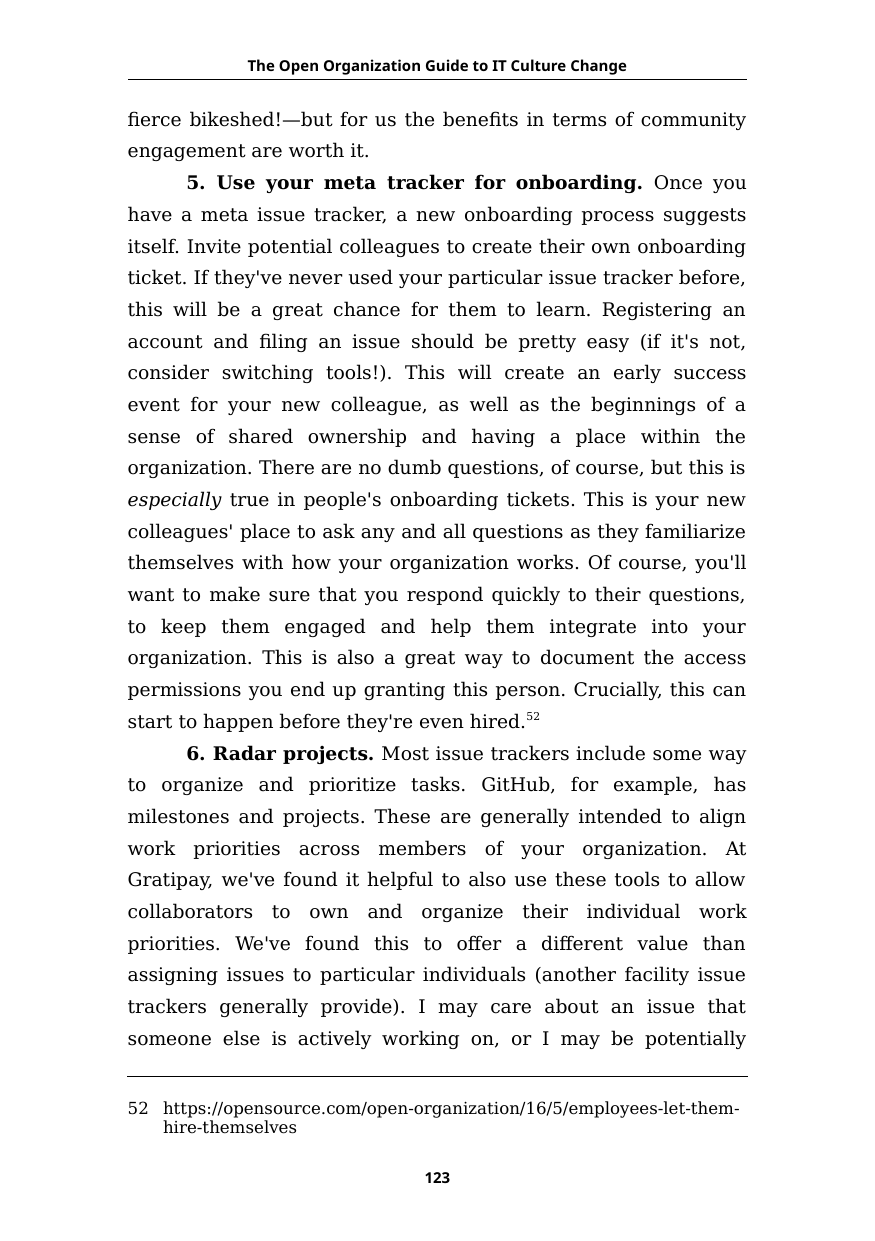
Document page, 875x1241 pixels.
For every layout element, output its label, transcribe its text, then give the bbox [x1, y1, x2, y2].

text https://opensource.com/open-organization/16/5/employees-let-them-hire-themselves [127, 1099, 747, 1138]
text fierce bikeshed!—but for us the benefits in terms of community engagement are worth it. [127, 109, 747, 162]
text 5. Use your meta tracker for onboarding. Once you have a meta issue tracker, a new onboarding process suggests itself. Invite potential colleagues to create their own onboarding ticket. If they've never used your particular issue tracker before, this will be a great chance for them to learn. Registering an account and filing an issue should be pretty easy (if it's not, consider switching tools!). This will create an early success event for your new colleague, as well as the beginnings of a sense of shared ownership and having a place within the organization. There are no dumb questions, of course, but this is especially true in people's onboarding tickets. This is your new colleagues' place to ask any and all questions as they familiarize themselves with how your organization works. Of course, you'll want to make sure that you respond quickly to their questions, to keep them engaged and help them integrate into your organization. This is also a great way to document the access permissions you end up granting this person. Crucially, this can start to happen before they're even hired. [127, 172, 747, 732]
text 6. Radar projects. Most issue trackers include some way to organize and prioritize tasks. GitHub, for example, has milestones and projects. These are generally intended to align work priorities across members of your organization. At Gratipay, we've found it helpful to also use these tools to allow collaborators to own and organize their individual work priorities. We've found this to offer a different value than assigning issues to particular individuals (another facility issue trackers generally provide). I may care about an issue that someone else is actively working on, or I may be potentially [127, 742, 747, 1049]
